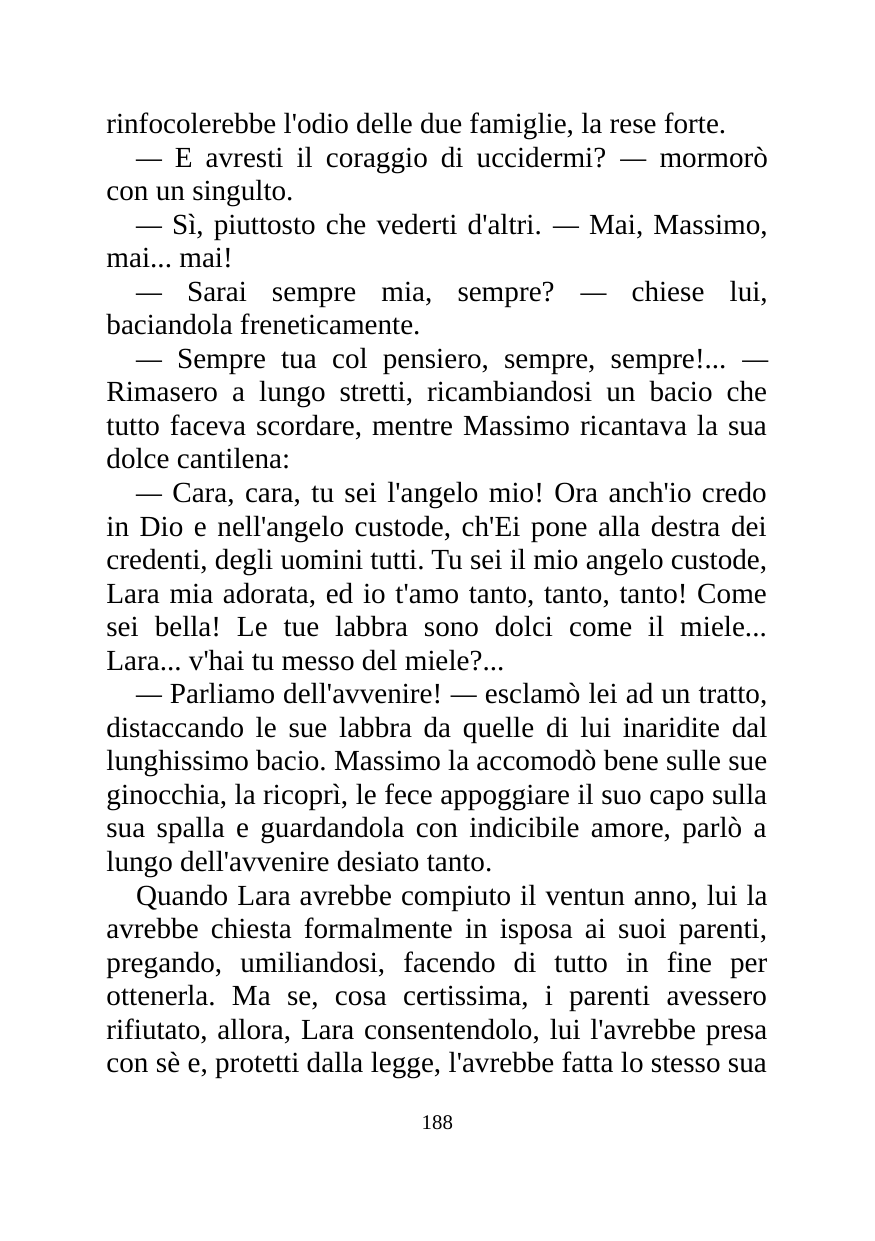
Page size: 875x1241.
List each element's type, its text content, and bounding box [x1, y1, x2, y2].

text — Parliamo dell'avvenire! — esclamò lei ad un tratto, distaccando le sue labbra da quelle di lui inaridite dal lunghissimo bacio. Massimo la accomodò bene sulle sue ginocchia, la ricoprì, le fece appoggiare il suo capo sulla sua spalla e guardandola con indicibile amore, parlò a lungo dell'avvenire desiato tanto. [106, 676, 768, 878]
text Quando Lara avrebbe compiuto il ventun anno, lui la avrebbe chiesta formalmente in isposa ai suoi parenti, pregando, umiliandosi, facendo di tutto in fine per ottenerla. Ma se, cosa certissima, i parenti avessero rifiutato, allora, Lara consentendolo, lui l'avrebbe presa con sè e, protetti dalla legge, l'avrebbe fatta lo stesso sua [106, 878, 768, 1079]
text — Sì, piuttosto che vederti d'altri. — Mai, Massimo, mai... mai! [106, 207, 768, 274]
text rinfocolerebbe l'odio delle due famiglie, la rese forte. [106, 106, 768, 140]
text — Sempre tua col pensiero, sempre, sempre!... — Rimasero a lungo stretti, ricambiandosi un bacio che tutto faceva scordare, mentre Massimo ricantava la sua dolce cantilena: [106, 341, 768, 475]
text — E avresti il coraggio di uccidermi? — mormorò con un singulto. [106, 140, 768, 207]
text — Sarai sempre mia, sempre? — chiese lui, baciandola freneticamente. [106, 274, 768, 341]
text — Cara, cara, tu sei l'angelo mio! Ora anch'io credo in Dio e nell'angelo custode, ch'Ei pone alla destra dei credenti, degli uomini tutti. Tu sei il mio angelo custode, Lara mia adorata, ed io t'amo tanto, tanto, tanto! Come sei bella! Le tue labbra sono dolci come il miele... Lara... v'hai tu messo del miele?... [106, 475, 768, 676]
